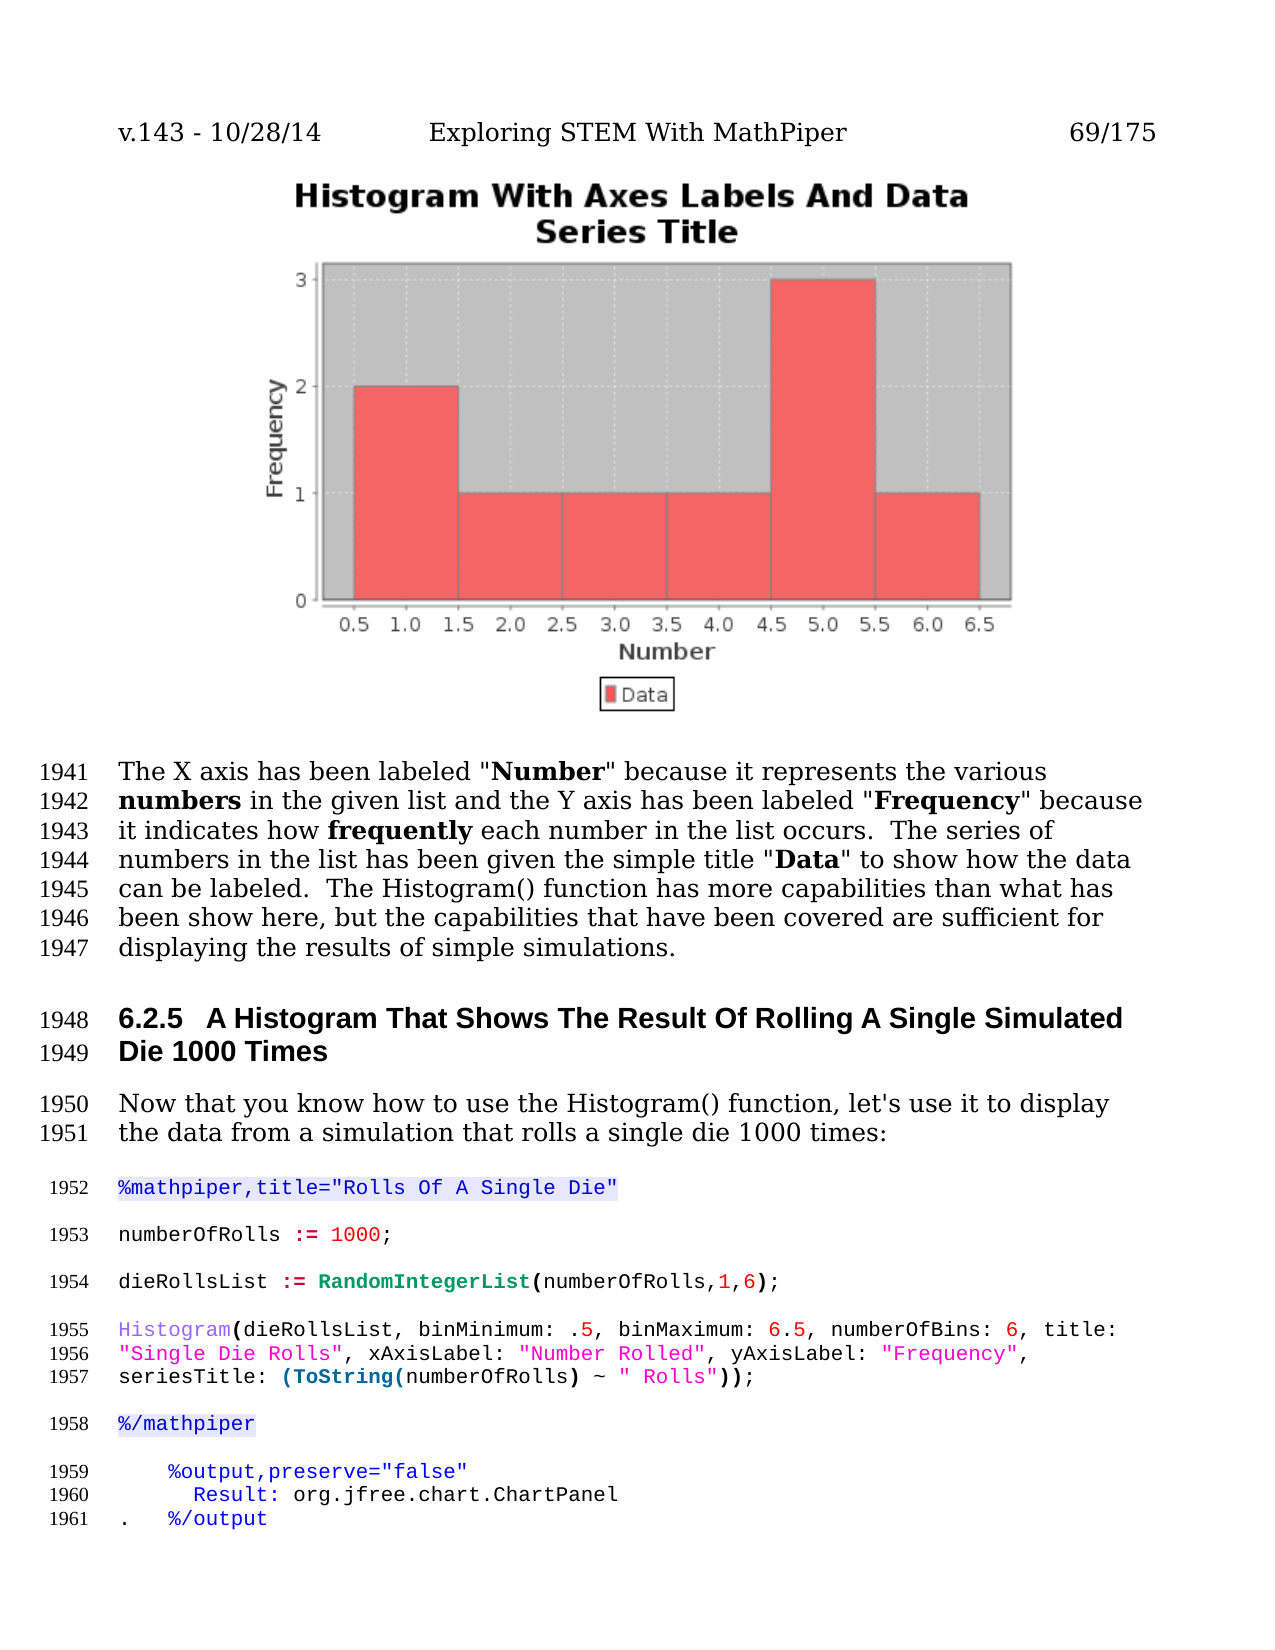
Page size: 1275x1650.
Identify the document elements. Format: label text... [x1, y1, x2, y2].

text dieRollsList := RandomIntegerList(numberOfRolls,1,6); [118, 1272, 1157, 1295]
text %/mathpiper [118, 1413, 1157, 1437]
text The X axis has been labeled "Number" because it represents the various numbers in the given list and the Y axis has been labeled "Frequency" because it indicates how frequently each number in the list occurs. The series of numbers in the list has been given the simple title "Data" to show how the data can be labeled. The Histogram() function has more capabilities than what has been show here, but the capabilities that have been covered are sufficient for displaying the results of simple simulations. [118, 757, 1157, 962]
text %output,preserve="false" [118, 1461, 1157, 1484]
picture [245, 176, 1030, 713]
text Now that you know how to use the Histogram() function, let's use it to display the data from a simulation that rolls a single die 1000 times: [118, 1089, 1157, 1147]
text Histogram(dieRollsList, binMinimum: .5, binMaximum: 6.5, numberOfBins: 6, title: "Single Die Rolls", xAxisLabel: "Number Rolled", yAxisLabel: "Frequency", seriesTitle: (ToString(numberOfRolls) ~ " Rolls")); [118, 1319, 1157, 1390]
text %mathpiper,title="Rolls Of A Single Die" [118, 1177, 1157, 1201]
text numberOfRolls := 1000; [118, 1224, 1157, 1248]
text Result: org.jfree.chart.ChartPanel [118, 1484, 1157, 1508]
subtitle A Histogram That Shows The Result Of Rolling A Single Simulated Die 1000 Times [118, 1001, 1157, 1068]
text . %/output [118, 1508, 1157, 1532]
